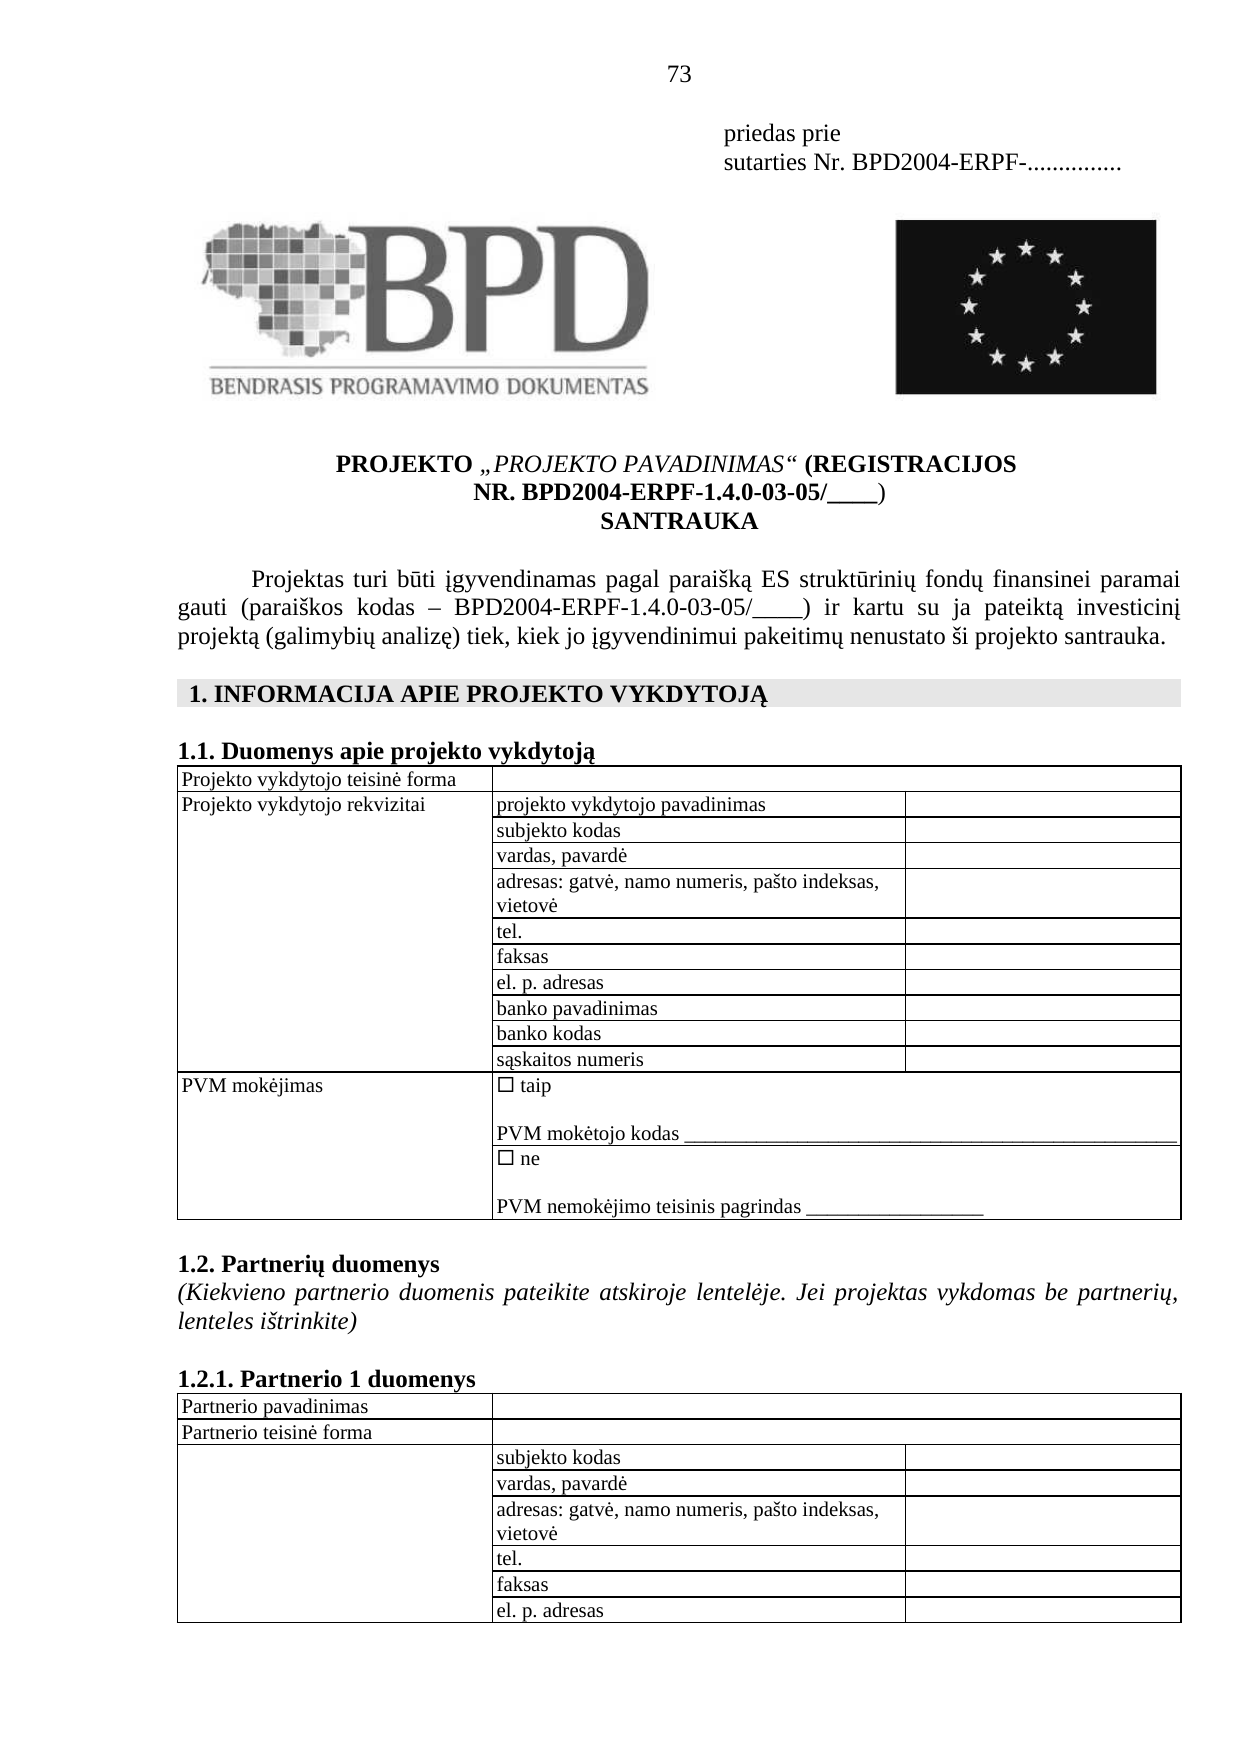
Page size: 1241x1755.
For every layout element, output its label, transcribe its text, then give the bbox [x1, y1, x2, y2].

table_cell faksas [493, 945, 905, 968]
table_cell [906, 792, 1180, 816]
table_cell vardas, pavardė [493, 1471, 905, 1495]
table_cell subjekto kodas [493, 818, 905, 842]
table_cell [906, 1471, 1180, 1495]
table_cell PVM mokėjimas [178, 1073, 492, 1218]
table_cell el. p. adresas [493, 1598, 905, 1622]
text NR. BPD2004-ERPF-1.4.0-03-05/____) [177, 477, 1181, 506]
table_cell adresas: gatvė, namo numeris, pašto indeksas, vietovė [493, 869, 905, 917]
table_cell [906, 1546, 1180, 1570]
text priedas prie [649, 118, 1181, 147]
table_cell subjekto kodas [493, 1445, 905, 1469]
table_cell adresas: gatvė, namo numeris, pašto indeksas, vietovė [493, 1497, 905, 1545]
table_cell banko pavadinimas [493, 996, 905, 1020]
table_cell  taip PVM mokėtojo kodas [493, 1073, 1180, 1145]
table_cell [906, 1598, 1180, 1622]
table_cell [906, 945, 1180, 968]
table_cell [906, 1572, 1180, 1596]
table_cell [906, 869, 1180, 917]
text Projektas turi būti įgyvendinamas pagal paraišką ES struktūrinių fondų finansinei paramai gauti (paraiškos kodas – BPD2004-ERPF-1.4.0-03-05/____) ir kartu su ja pateiktą investicinį projektą (galimybių analizę) tiek, kiek jo įgyvendinimui pakeitimų nenustato ši projekto santrauka. [177, 564, 1181, 650]
text PROJEKTO „PROJEKTO PAVADINIMAS“ (REGISTRACIJOS [177, 449, 1181, 477]
text 1.2.1. Partnerio 1 duomenys [177, 1364, 1181, 1392]
table_cell [906, 919, 1180, 943]
text (Kiekvieno partnerio duomenis pateikite atskiroje lentelėje. Jei projektas vykdomas be partnerių, lenteles ištrinkite) [177, 1277, 1181, 1335]
table_cell Projekto vykdytojo rekvizitai [178, 792, 492, 1071]
table_header 1. INFORMACIJA APIE PROJEKTO VYKDYTOJĄ [177, 679, 1181, 707]
table_cell [906, 970, 1180, 994]
table_cell tel. [493, 1546, 905, 1570]
table_header [493, 767, 1180, 791]
table_header Projekto vykdytojo teisinė forma [178, 767, 492, 791]
table_cell [906, 1047, 1180, 1071]
table_header Partnerio pavadinimas [178, 1394, 492, 1418]
table_cell faksas [493, 1572, 905, 1596]
table_cell [178, 1445, 492, 1622]
table_cell  ne PVM nemokėjimo teisinis pagrindas _________________ [493, 1146, 1180, 1218]
table_cell Partnerio teisinė forma [178, 1420, 492, 1444]
table_cell vardas, pavardė [493, 843, 905, 867]
text sutarties Nr. BPD2004-ERPF- [649, 147, 1181, 176]
table_cell [906, 996, 1180, 1020]
table_cell [906, 818, 1180, 842]
table_cell sąskaitos numeris [493, 1047, 905, 1071]
table_cell [906, 843, 1180, 867]
table_cell [906, 1497, 1180, 1545]
text 1.2. Partnerių duomenys [177, 1249, 1181, 1277]
table_cell [906, 1021, 1180, 1045]
table_header [493, 1394, 1180, 1418]
table_cell tel. [493, 919, 905, 943]
table_cell projekto vykdytojo pavadinimas [493, 792, 905, 816]
text SANTRAUKA [177, 506, 1181, 535]
table_cell [493, 1420, 1180, 1444]
text 1.1. Duomenys apie projekto vykdytoją [177, 736, 1181, 765]
table_cell banko kodas [493, 1021, 905, 1045]
table_cell el. p. adresas [493, 970, 905, 994]
table_cell [906, 1445, 1180, 1469]
